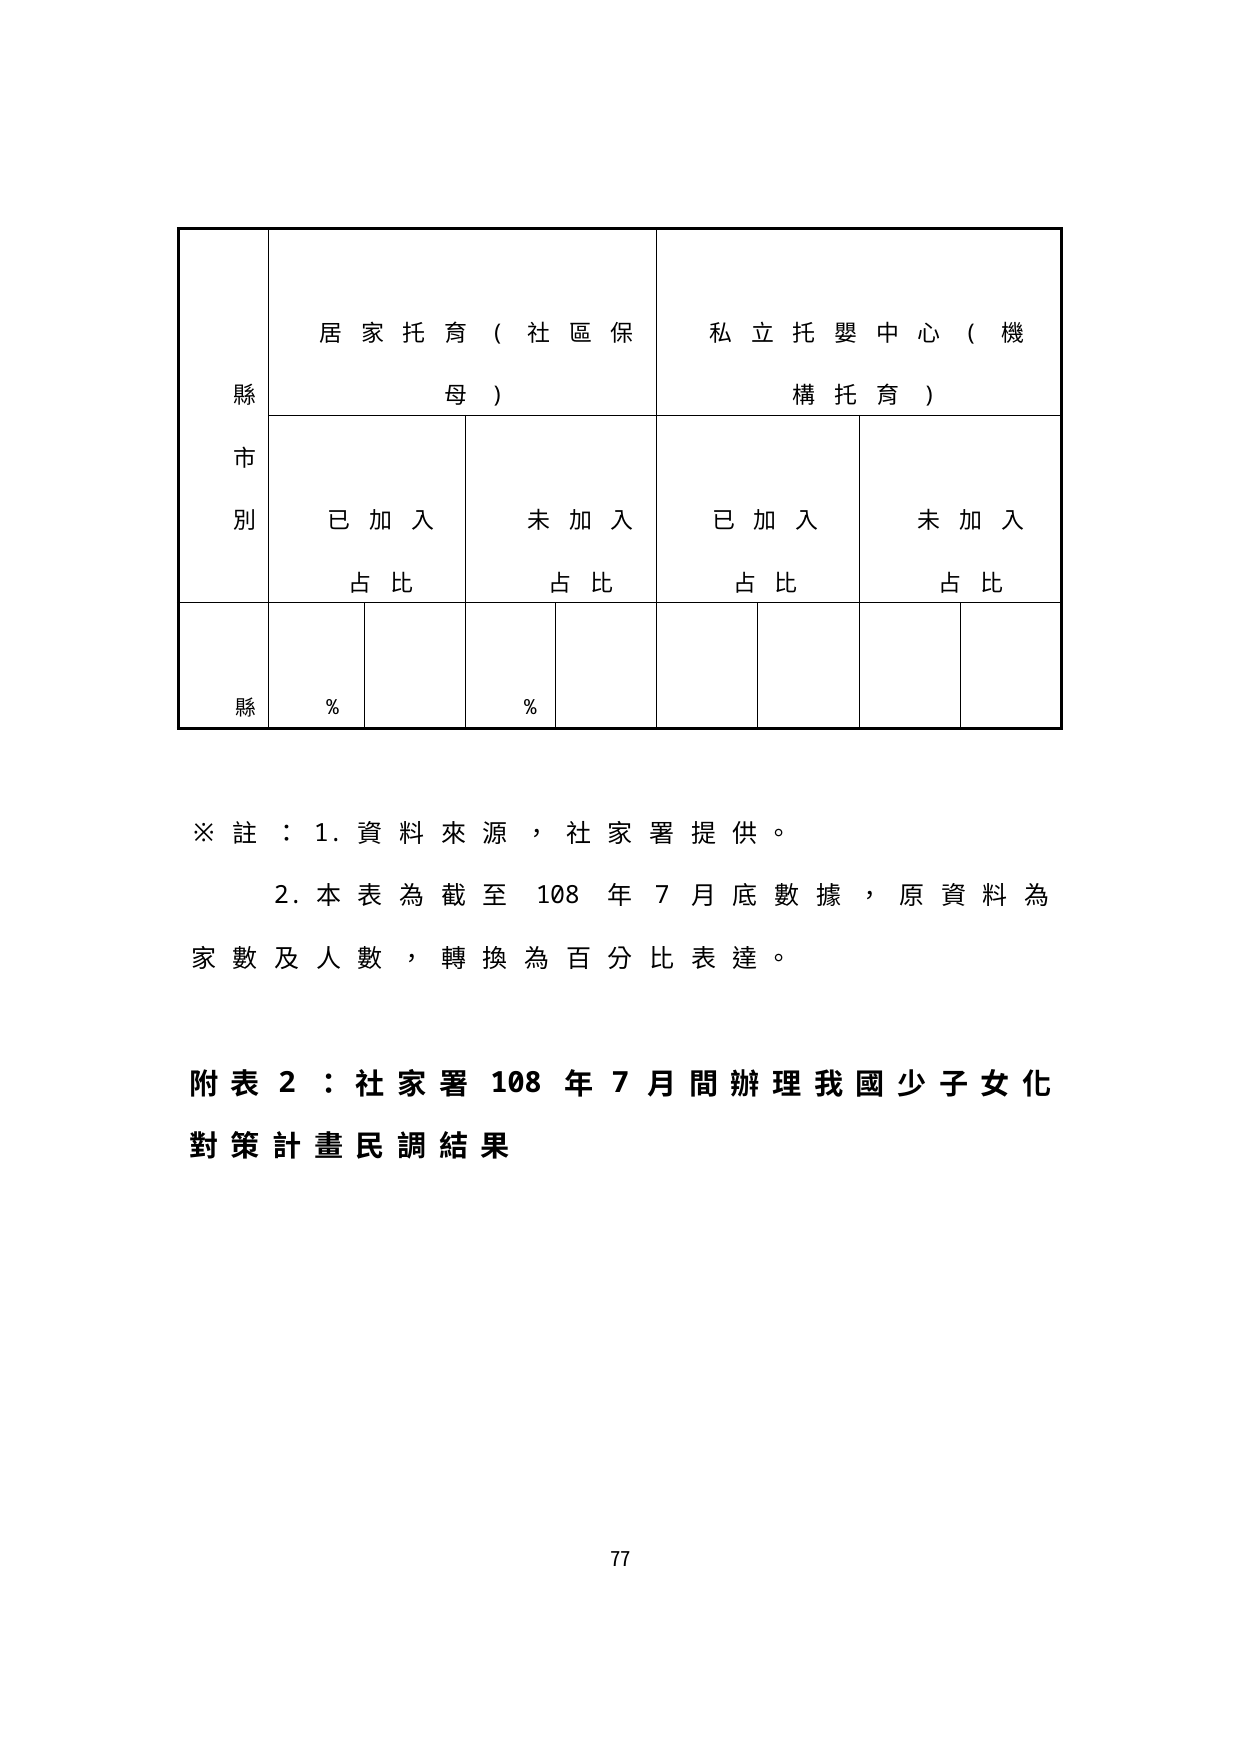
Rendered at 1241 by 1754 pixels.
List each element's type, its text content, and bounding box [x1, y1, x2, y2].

text 2.本表為截至108年7月底數據，原資料為家數及人數，轉換為百分比表達。 [183, 852, 1058, 977]
table_cell % [269, 603, 364, 727]
table_cell 已加入占比 [657, 416, 859, 602]
table_cell [758, 603, 859, 727]
table_cell [556, 603, 656, 727]
table_cell 未加入占比 [860, 416, 1060, 602]
table_cell [860, 603, 960, 727]
table_cell [657, 603, 757, 727]
table_cell [961, 603, 1060, 727]
table_cell % [466, 603, 555, 727]
text ※註：1.資料來源，社家署提供。 [183, 790, 1058, 852]
table_cell 未加入占比 [466, 416, 656, 602]
text 附表2：社家署108年7月間辦理我國少子女化對策計畫民調結果 [183, 1040, 1058, 1165]
table_header 縣市別 [180, 230, 268, 602]
table_cell 縣 [180, 603, 268, 727]
table_header 居家托育(社區保母) [269, 230, 656, 415]
table_header 私立托嬰中心(機構托育) [657, 230, 1060, 415]
table_cell 已加入占比 [269, 416, 465, 602]
table_cell [365, 603, 465, 727]
